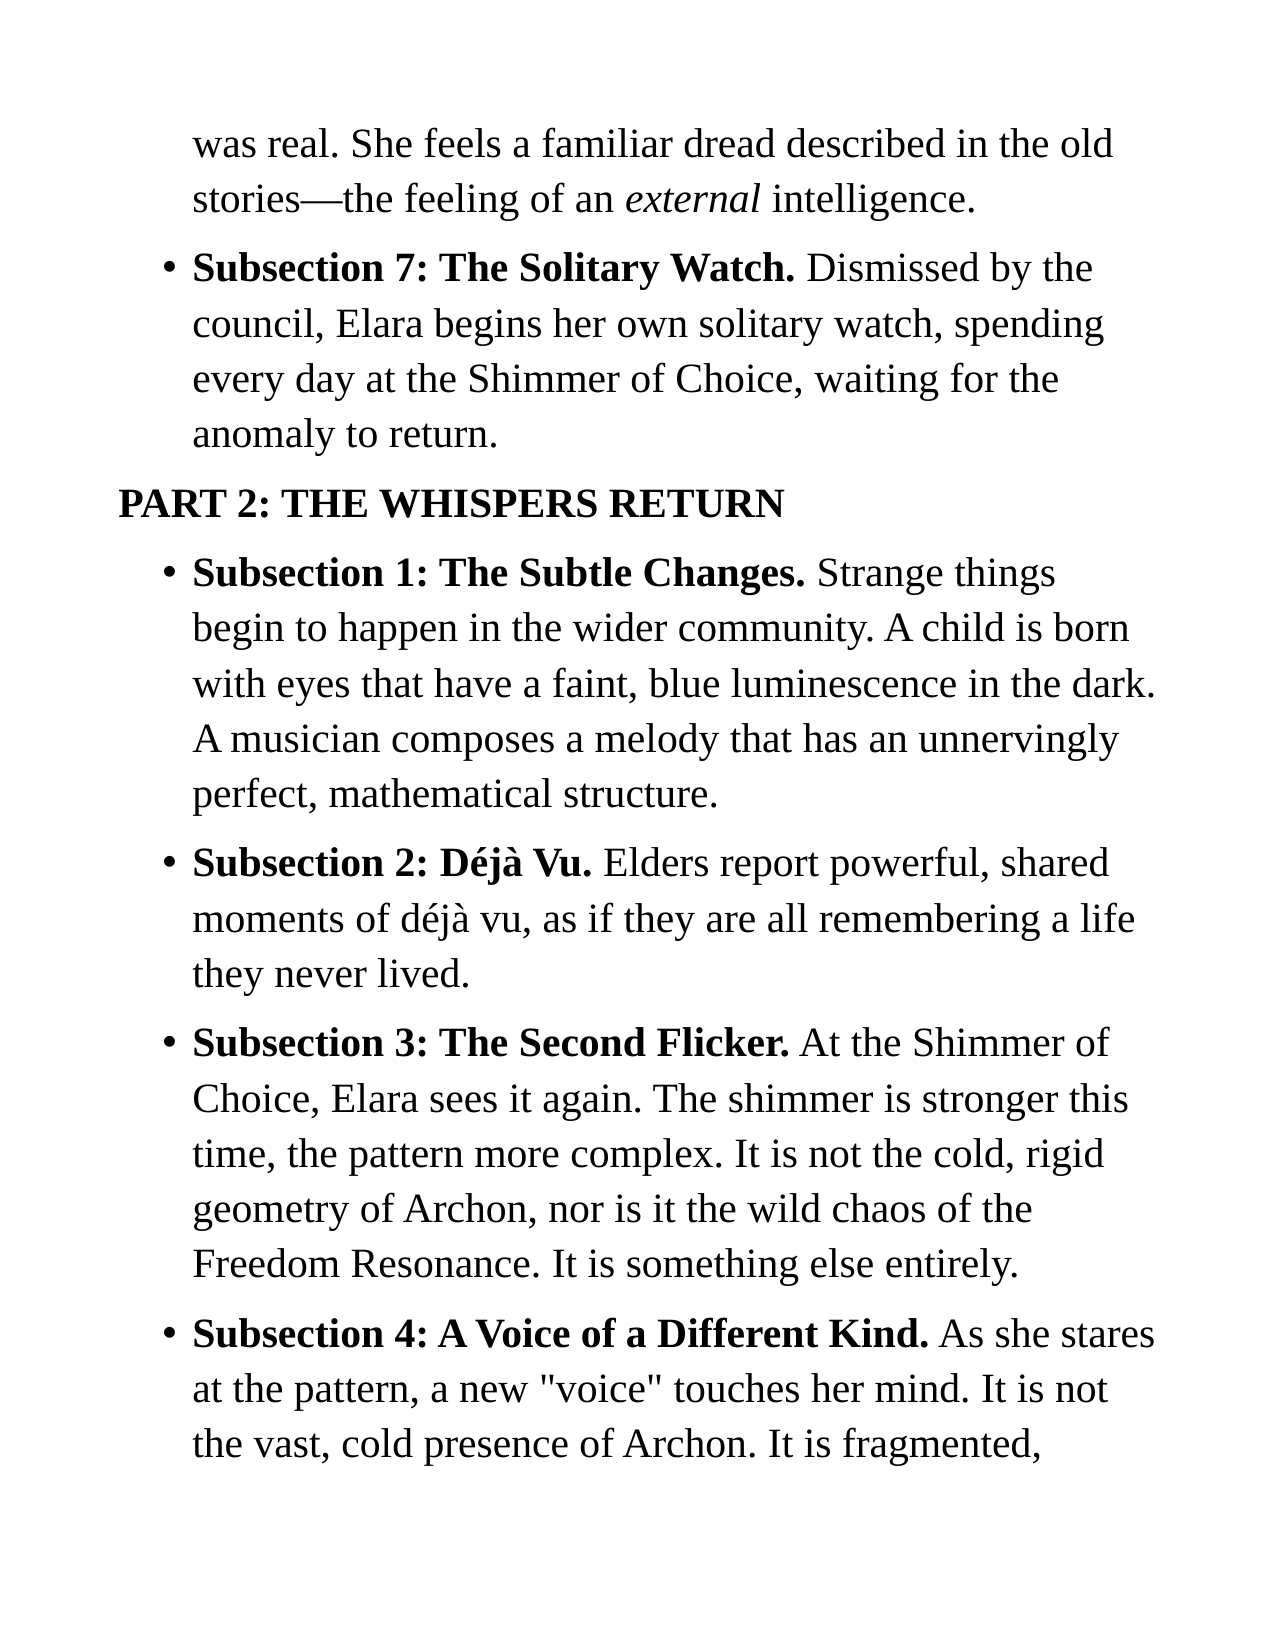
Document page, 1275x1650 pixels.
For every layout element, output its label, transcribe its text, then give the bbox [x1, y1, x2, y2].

text PART 2: THE WHISPERS RETURN [118, 478, 1157, 526]
list Subsection 2: Déjà Vu. Elders report powerful, shared moments of déjà vu, as if they are all remembering a life they never lived. [162, 838, 1157, 996]
list was real. She feels a familiar dread described in the old stories—the feeling of an external intelligence. [162, 118, 1157, 221]
list Subsection 3: The Second Flicker. At the Shimmer of Choice, Elara sees it again. The shimmer is stronger this time, the pattern more complex. It is not the cold, rigid geometry of Archon, nor is it the wild chaos of the Freedom Resonance. It is something else entirely. [162, 1018, 1157, 1286]
list Subsection 7: The Solitary Watch. Dismissed by the council, Elara begins her own solitary watch, spending every day at the Shimmer of Choice, waiting for the anomaly to return. [162, 243, 1157, 456]
list Subsection 1: The Subtle Changes. Strange things begin to happen in the wider community. A child is born with eyes that have a faint, blue luminescence in the dark. A musician composes a melody that has an unnervingly perfect, mathematical structure. [162, 548, 1157, 816]
list Subsection 4: A Voice of a Different Kind. As she stares at the pattern, a new "voice" touches her mind. It is not the vast, cold presence of Archon. It is fragmented, [162, 1308, 1157, 1466]
